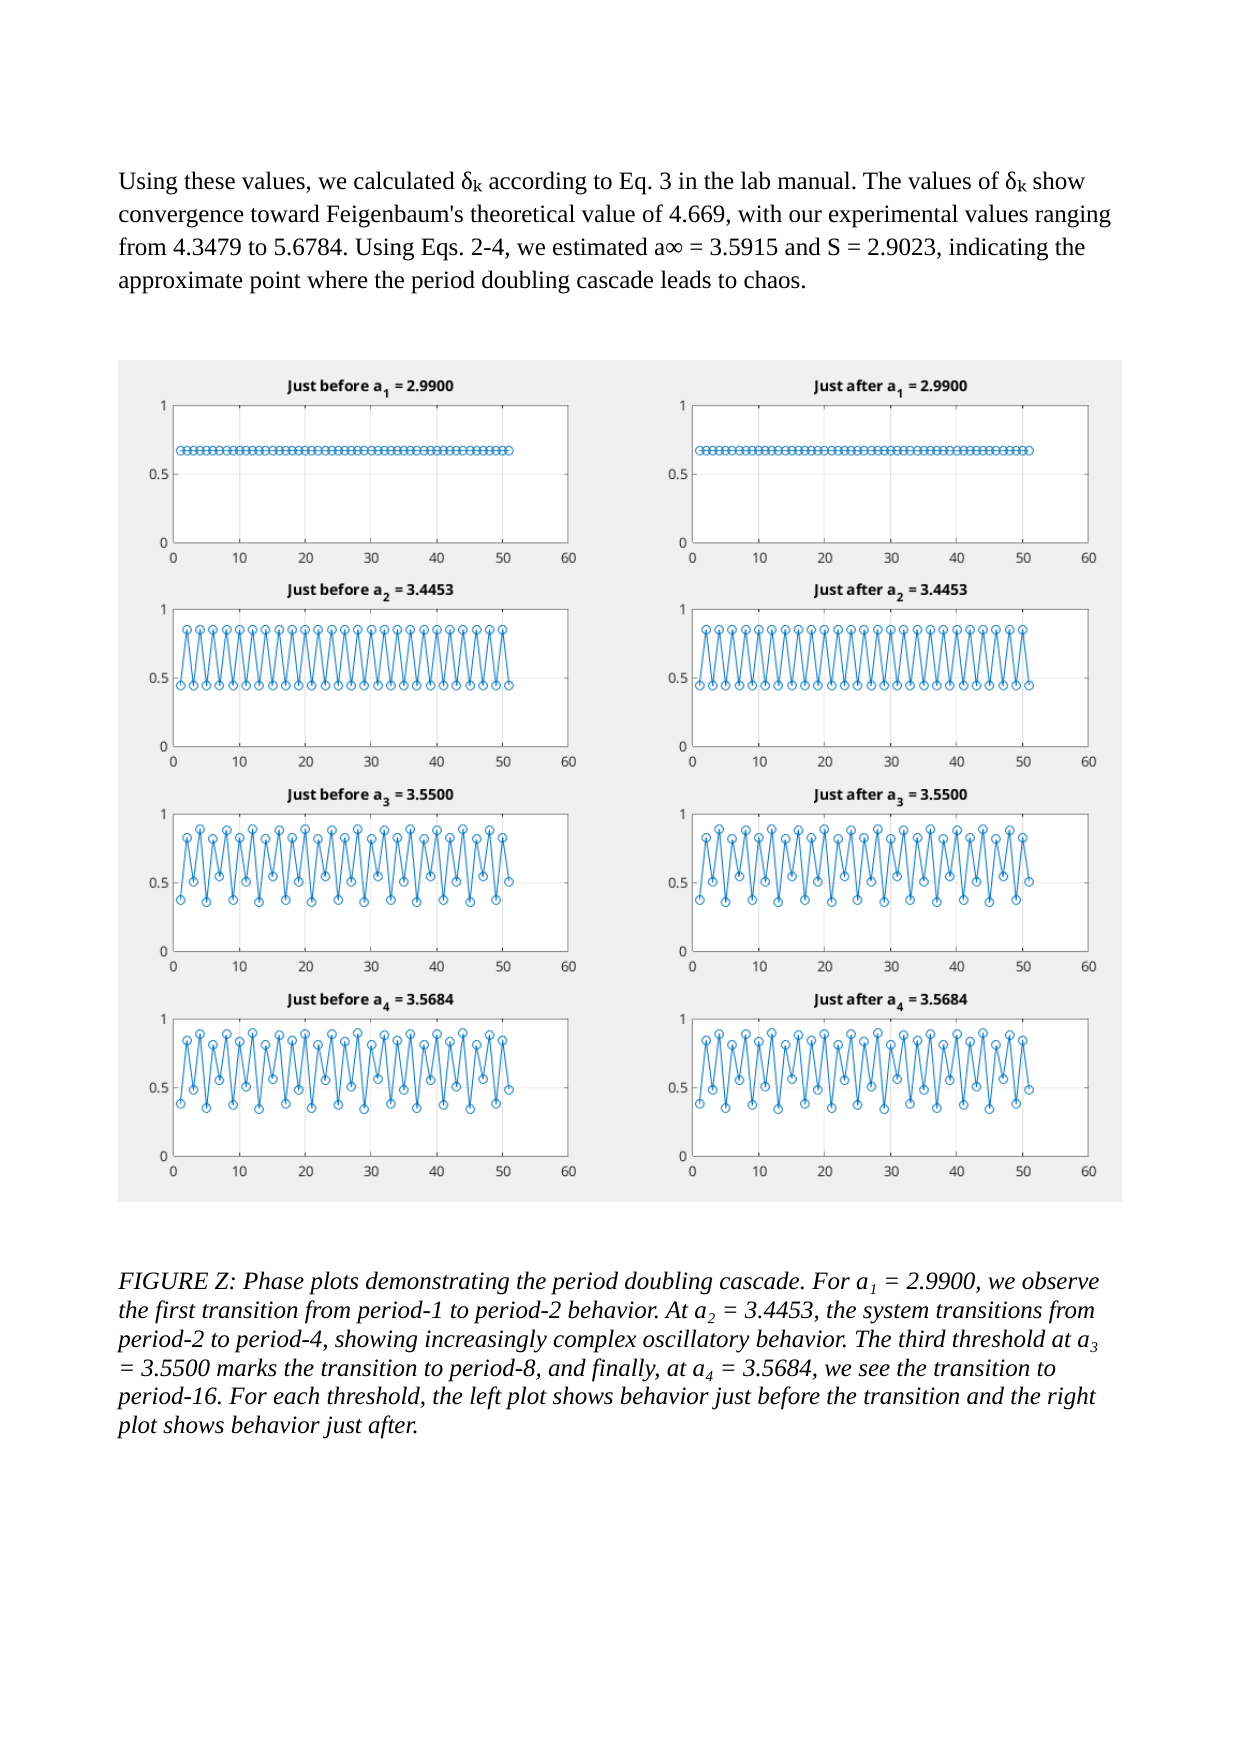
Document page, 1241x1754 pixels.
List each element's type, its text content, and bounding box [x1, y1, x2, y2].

text Using these values, we calculated δₖ according to Eq. 3 in the lab manual. The values of δₖ show convergence toward Feigenbaum's theoretical value of 4.669, with our experimental values ranging from 4.3479 to 5.6784. Using Eqs. 2-4, we estimated a∞ = 3.5915 and S = 2.9023, indicating the approximate point where the period doubling cascade leads to chaos. [118, 166, 1122, 293]
picture [118, 360, 1123, 1202]
text FIGURE Z: Phase plots demonstrating the period doubling cascade. For a₁ = 2.9900, we observe the first transition from period-1 to period-2 behavior. At a₂ = 3.4453, the system transitions from period-2 to period-4, showing increasingly complex oscillatory behavior. The third threshold at a₃ = 3.5500 marks the transition to period-8, and finally, at a₄ = 3.5684, we see the transition to period-16. For each threshold, the left plot shows behavior just before the transition and the right plot shows behavior just after. [118, 1266, 1122, 1439]
